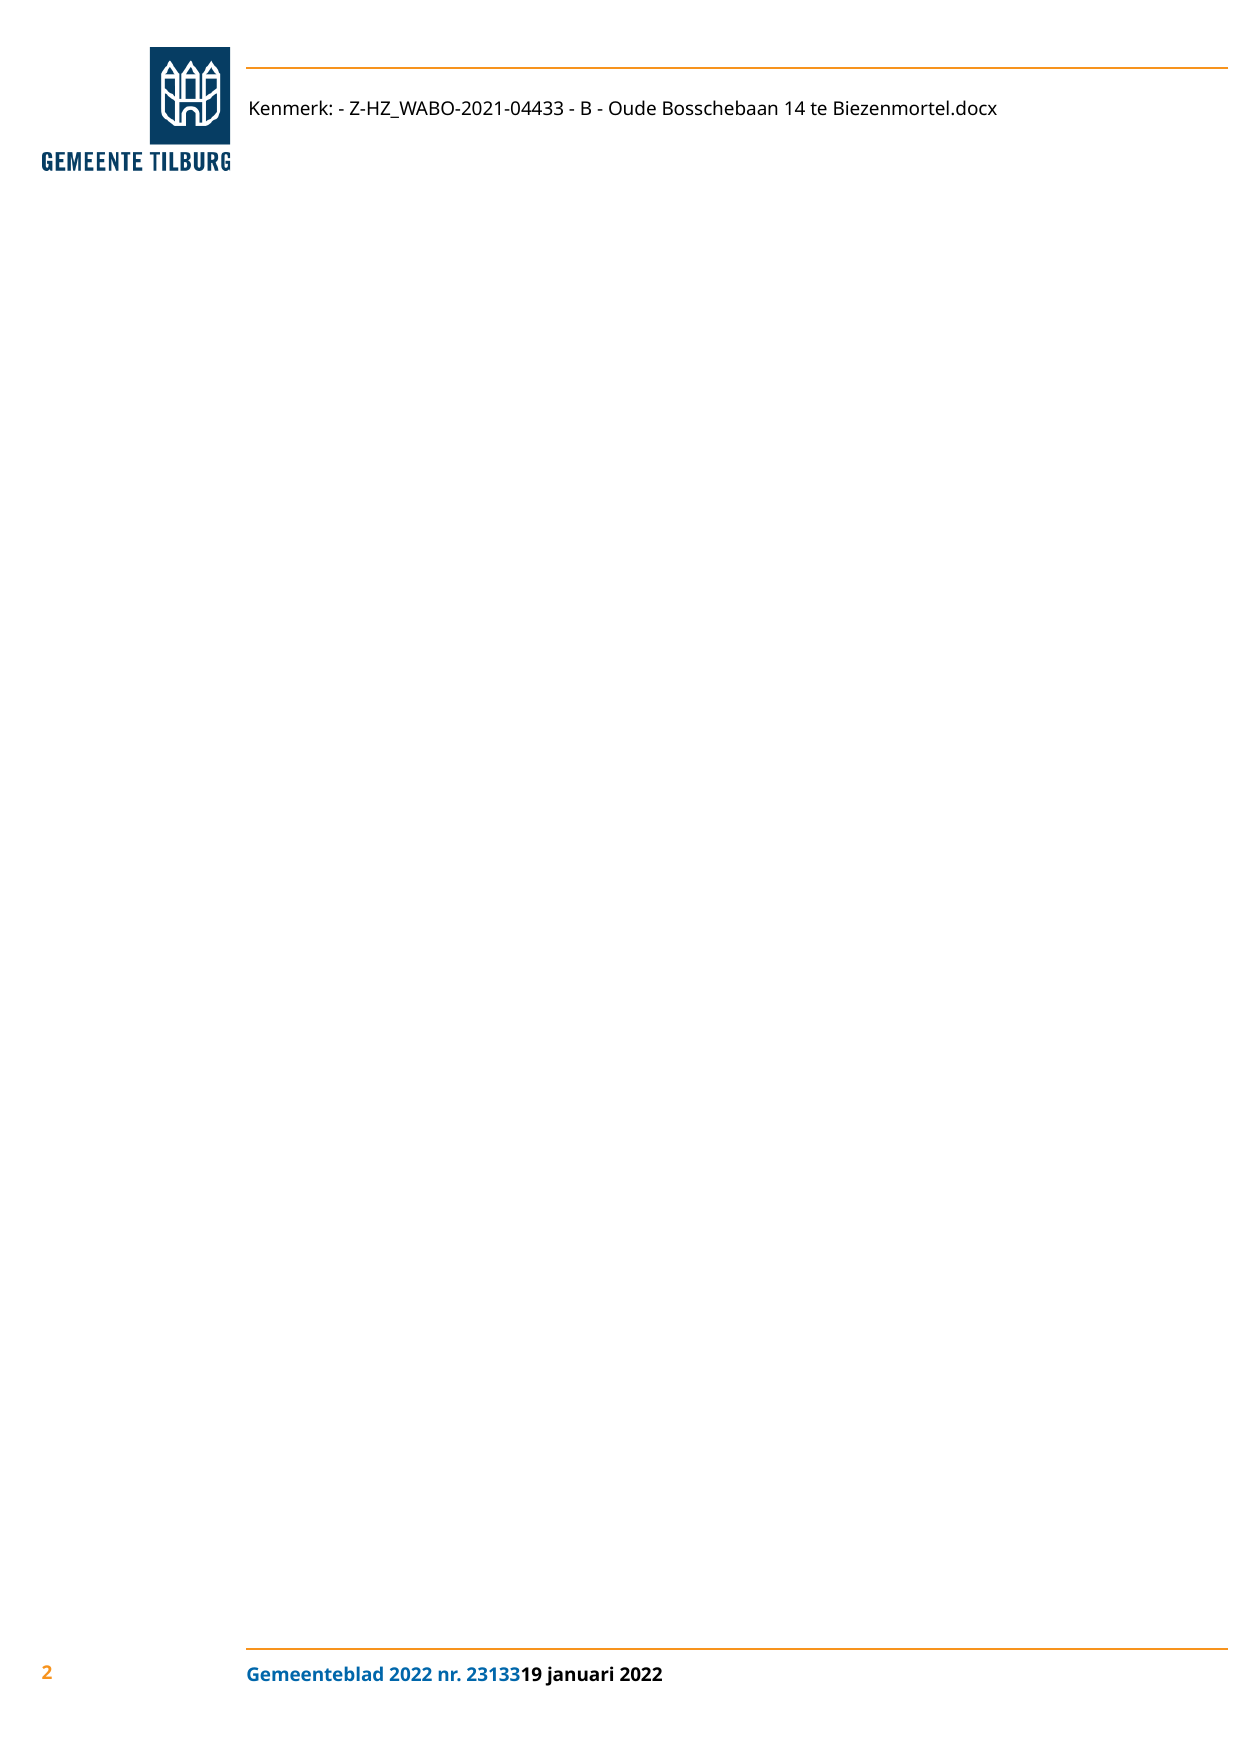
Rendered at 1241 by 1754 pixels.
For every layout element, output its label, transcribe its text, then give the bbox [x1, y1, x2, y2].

picture [41, 47, 231, 172]
text Kenmerk: - Z-HZ_WABO-2021-04433 - B - Oude Bosschebaan 14 te Biezenmortel.docx [248, 95, 1152, 121]
